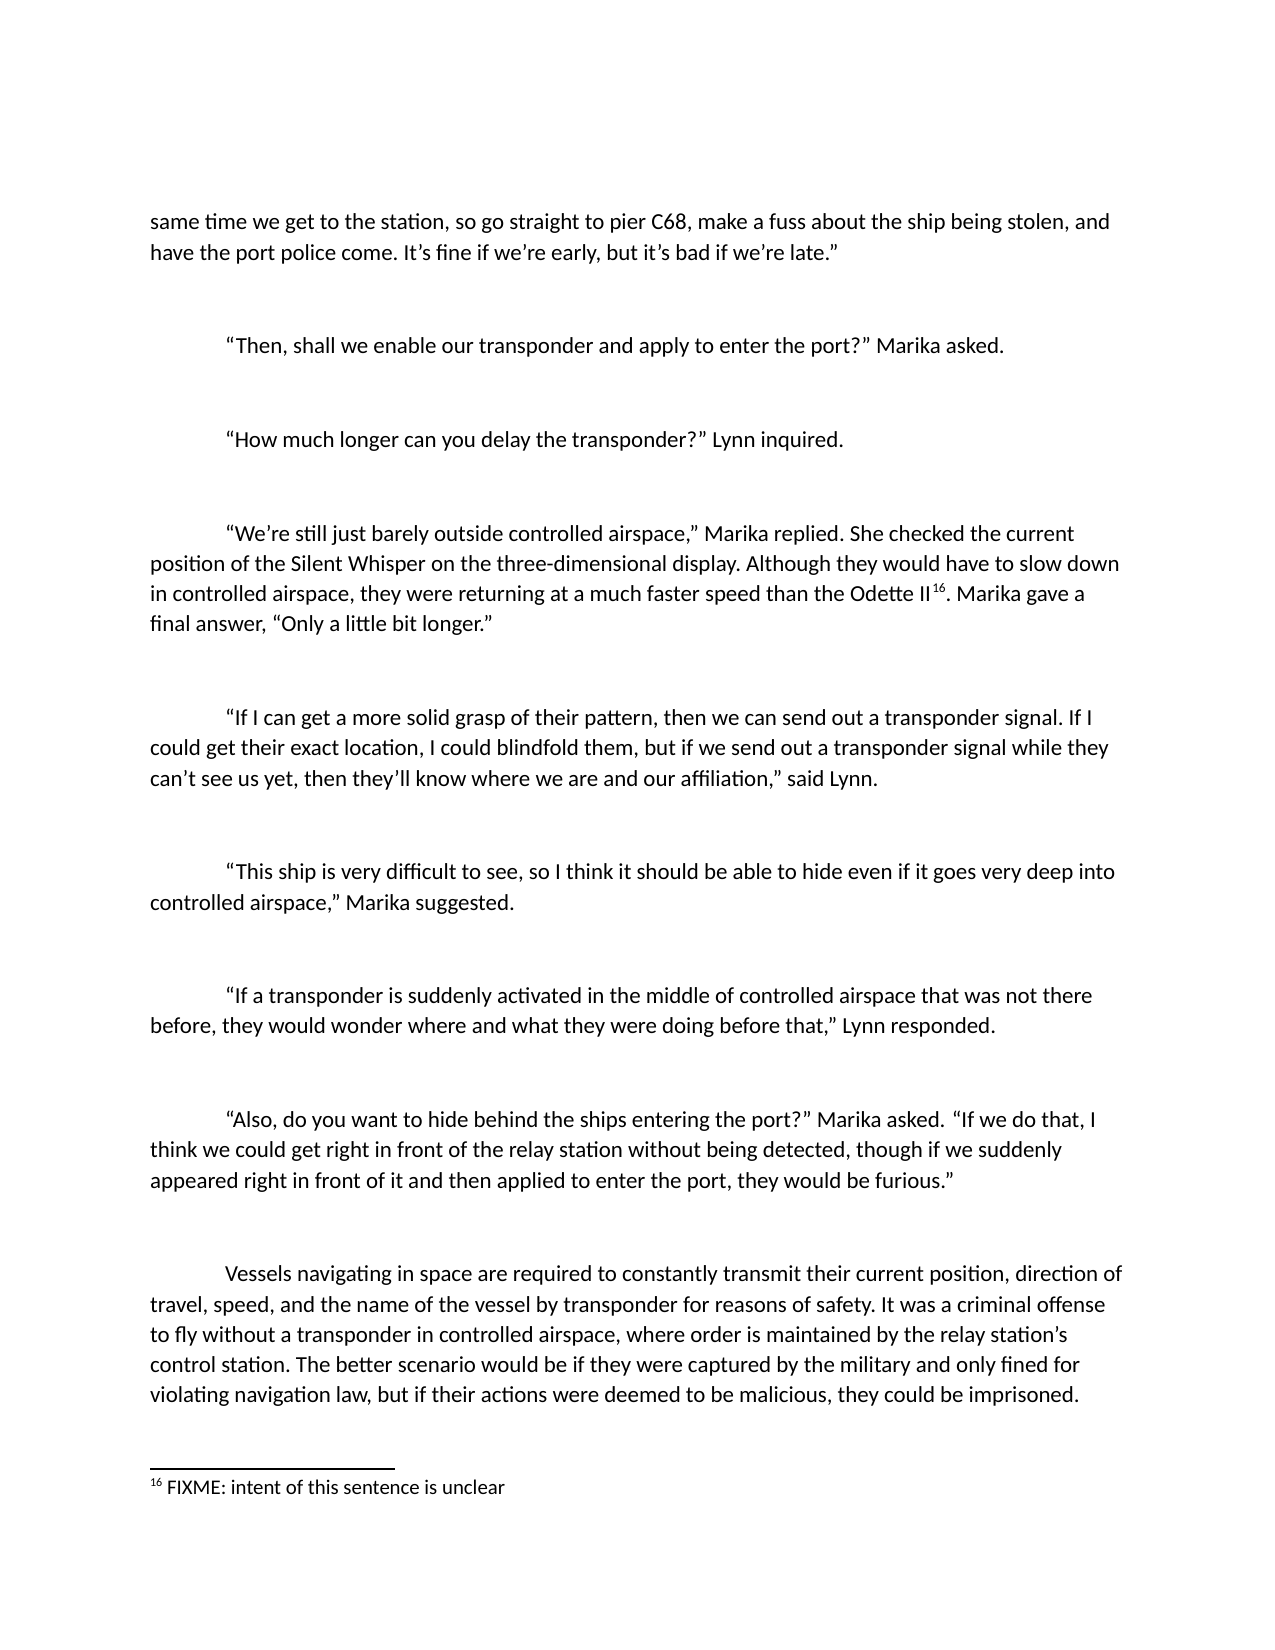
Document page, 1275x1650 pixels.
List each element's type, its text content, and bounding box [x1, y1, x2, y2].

text “Then, shall we enable our transponder and apply to enter the port?” Marika asked. [150, 331, 1125, 359]
text same time we get to the station, so go straight to pier C68, make a fuss about the ship being stolen, and have the port police come. It’s fine if we’re early, but it’s bad if we’re late.” [150, 207, 1125, 266]
text Vessels navigating in space are required to constantly transmit their current position, direction of travel, speed, and the name of the vessel by transponder for reasons of safety. It was a criminal offense to fly without a transponder in controlled airspace, where order is maintained by the relay station’s control station. The better scenario would be if they were captured by the military and only fined for violating navigation law, but if their actions were deemed to be malicious, they could be imprisoned. [150, 1259, 1125, 1408]
text “This ship is very difficult to see, so I think it should be able to hide even if it goes very deep into controlled airspace,” Marika suggested. [150, 857, 1125, 916]
text “How much longer can you delay the transponder?” Lynn inquired. [150, 425, 1125, 453]
text FIXME: intent of this sentence is unclear [150, 1474, 1125, 1500]
text “We’re still just barely outside controlled airspace,” Marika replied. She checked the current position of the Silent Whisper on the three-dimensional display. Although they would have to slow down in controlled airspace, they were returning at a much faster speed than the Odette II. Marika gave a final answer, “Only a little bit longer.” [150, 519, 1125, 638]
text “Also, do you want to hide behind the ships entering the port?” Marika asked. “If we do that, I think we could get right in front of the relay station without being detected, though if we suddenly appeared right in front of it and then applied to enter the port, they would be furious.” [150, 1105, 1125, 1194]
text “If I can get a more solid grasp of their pattern, then we can send out a transponder signal. If I could get their exact location, I could blindfold them, but if we send out a transponder signal while they can’t see us yet, then they’ll know where we are and our affiliation,” said Lynn. [150, 703, 1125, 792]
text “If a transponder is suddenly activated in the middle of controlled airspace that was not there before, they would wonder where and what they were doing before that,” Lynn responded. [150, 981, 1125, 1040]
